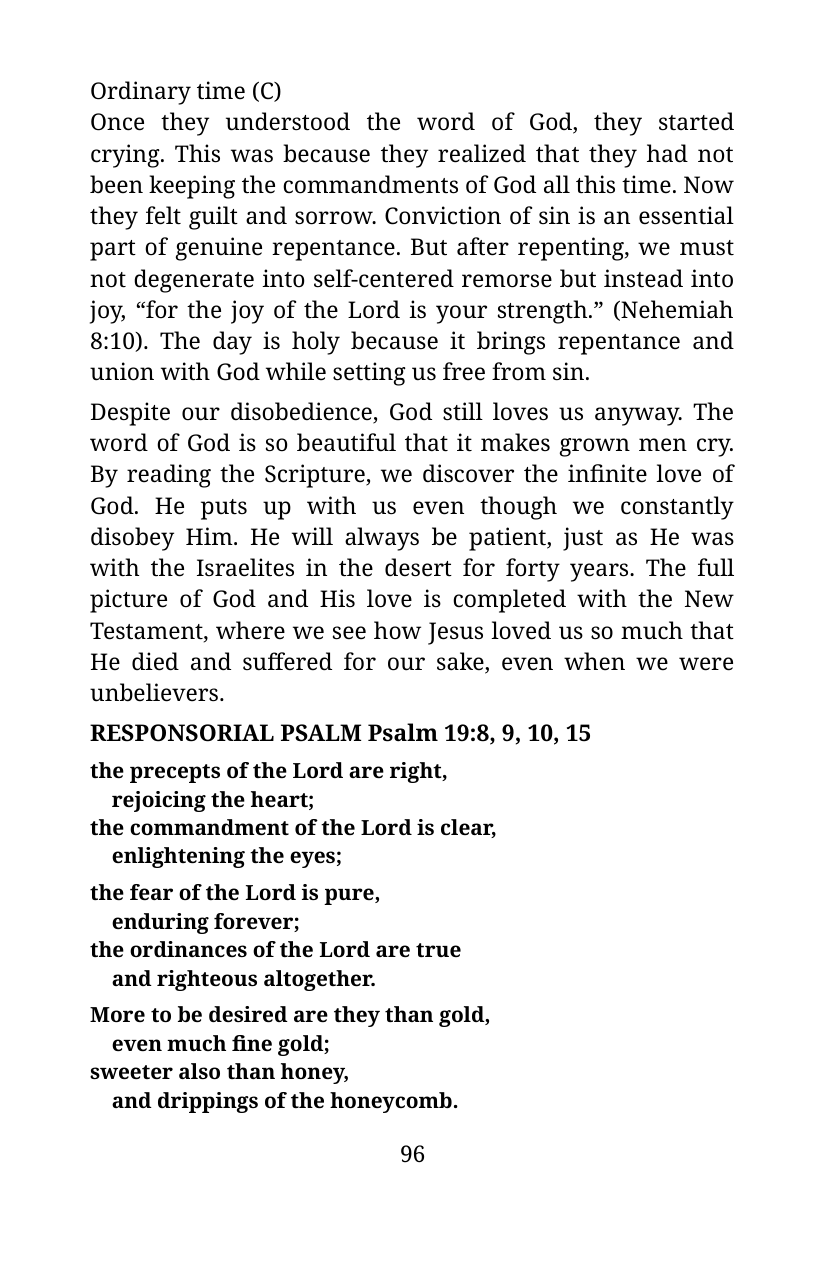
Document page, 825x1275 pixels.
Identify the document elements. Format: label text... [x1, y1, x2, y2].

text More to be desired are they than gold, even much fine gold; sweeter also than honey, and drippings of the honeycomb. [90, 1000, 735, 1114]
text the precepts of the Lord are right, rejoicing the heart; the commandment of the Lord is clear, enlightening the eyes; [90, 756, 735, 870]
text the fear of the Lord is pure, enduring forever; the ordinances of the Lord are true and righteous altogether. [90, 878, 735, 992]
text RESPONSORIAL PSALM Psalm 19:8, 9, 10, 15 [90, 717, 735, 748]
text Once they understood the word of God, they started crying. This was because they realized that they had not been keeping the commandments of God all this time. Now they felt guilt and sorrow. Conviction of sin is an essential part of genuine repentance. But after repenting, we must not degenerate into self-centered remorse but instead into joy, “for the joy of the Lord is your strength.” (Nehemiah 8:10). The day is holy because it brings repentance and union with God while setting us free from sin. [90, 106, 735, 387]
text Despite our disobedience, God still loves us anyway. The word of God is so beautiful that it makes grown men cry. By reading the Scripture, we discover the infinite love of God. He puts up with us even though we constantly disobey Him. He will always be patient, just as He was with the Israelites in the desert for forty years. The full picture of God and His love is completed with the New Testament, where we see how Jesus loved us so much that He died and suffered for our sake, even when we were unbelievers. [90, 396, 735, 708]
